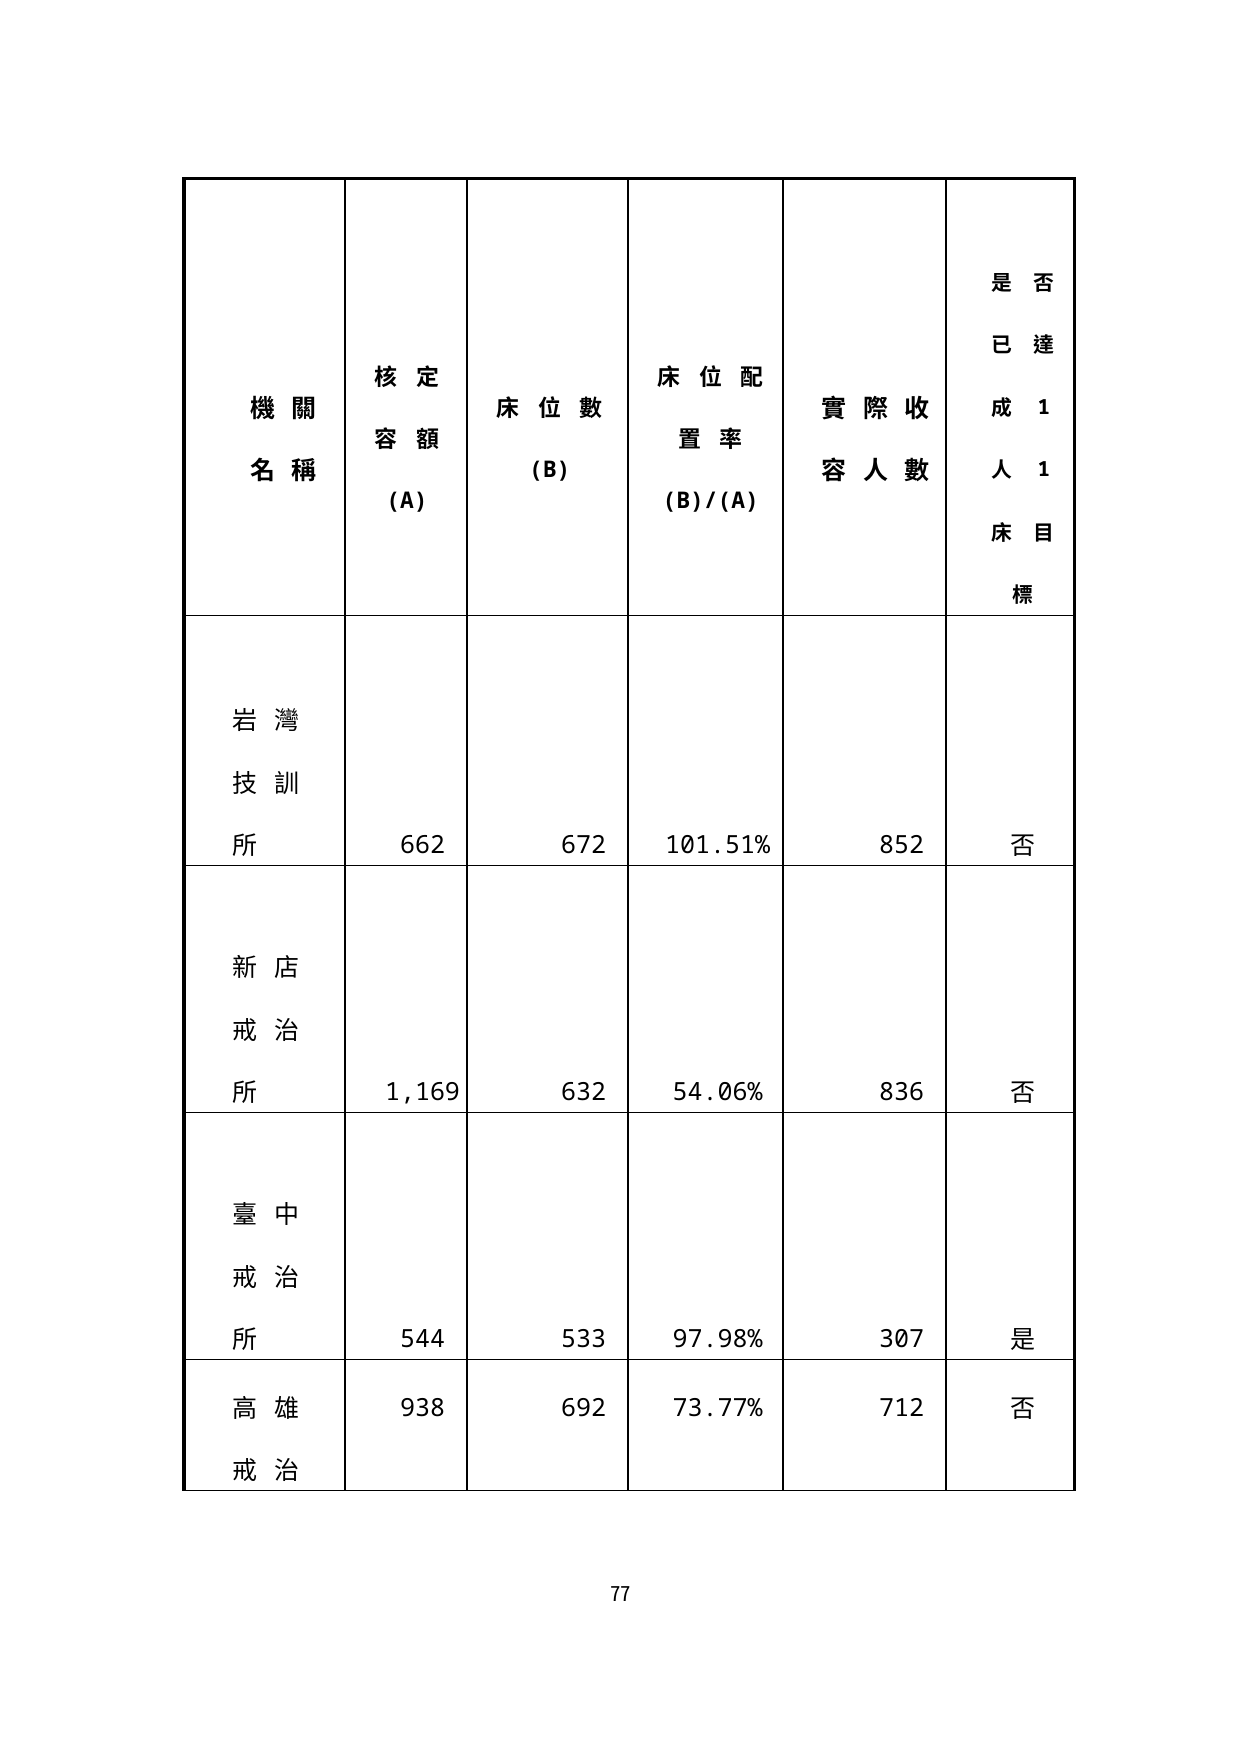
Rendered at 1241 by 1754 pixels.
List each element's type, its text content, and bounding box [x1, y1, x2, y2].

table_cell 是 [947, 1113, 1073, 1358]
table_cell 544 [346, 1113, 466, 1358]
table_cell 高雄戒治 [186, 1360, 344, 1490]
table_cell 852 [784, 616, 945, 865]
table_cell 否 [947, 616, 1073, 865]
table_header 機關名稱 [186, 180, 344, 615]
table_cell 836 [784, 866, 945, 1112]
table_cell 662 [346, 616, 466, 865]
table_cell 672 [468, 616, 627, 865]
table_header 核定容額 (A) [346, 180, 466, 615]
table_cell 533 [468, 1113, 627, 1358]
table_header 是否已達成1人1床目標 [947, 180, 1073, 615]
table_header 床位數 (B) [468, 180, 627, 615]
table_cell 712 [784, 1360, 945, 1490]
table_cell 73.77% [629, 1360, 782, 1490]
table_cell 否 [947, 866, 1073, 1112]
table_cell 1,169 [346, 866, 466, 1112]
table_cell 54.06% [629, 866, 782, 1112]
table_cell 97.98% [629, 1113, 782, 1358]
table_cell 632 [468, 866, 627, 1112]
table_cell 否 [947, 1360, 1073, 1490]
table_cell 938 [346, 1360, 466, 1490]
table_cell 307 [784, 1113, 945, 1358]
table_cell 臺中戒治所 [186, 1113, 344, 1358]
table_header 床位配置率(B)/(A) [629, 180, 782, 615]
table_cell 岩灣技訓所 [186, 616, 344, 865]
table_cell 新店戒治所 [186, 866, 344, 1112]
table_cell 101.51% [629, 616, 782, 865]
table_cell 692 [468, 1360, 627, 1490]
table_header 實際收 容人數 [784, 180, 945, 615]
